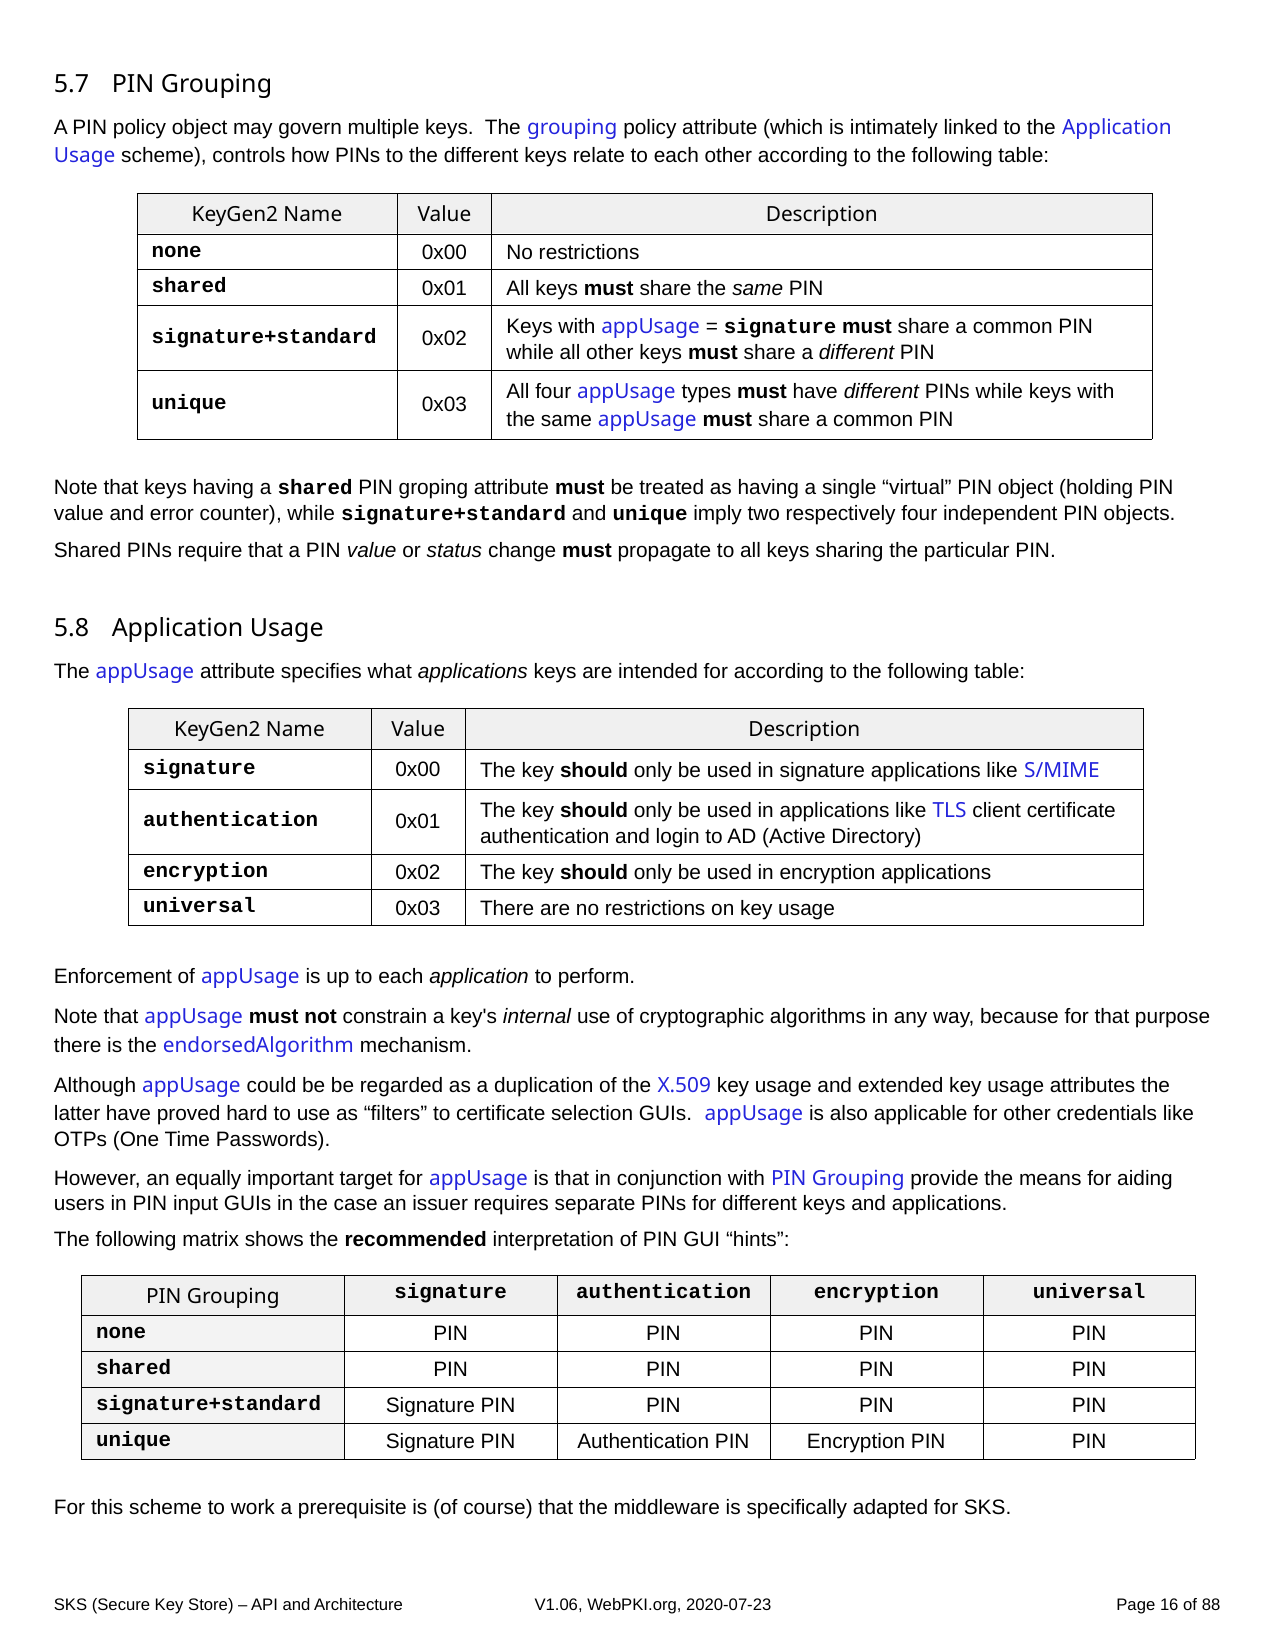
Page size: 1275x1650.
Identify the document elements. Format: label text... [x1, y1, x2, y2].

table_cell universal [129, 890, 371, 925]
table_cell 0x01 [398, 270, 491, 305]
table_cell 0x01 [372, 790, 465, 853]
table_cell There are no restrictions on key usage [466, 890, 1143, 925]
table_cell All keys must share the same PIN [492, 270, 1152, 305]
table_cell unique [82, 1424, 344, 1459]
text Note that keys having a shared PIN groping attribute must be treated as having a single “virtual” PIN object (holding PIN value and error counter), while signature+standard and unique imply two respectively four independent PIN objects. [54, 474, 1221, 526]
table_cell PIN [558, 1352, 770, 1387]
subtitle PIN Grouping [54, 66, 1221, 100]
table_cell Encryption PIN [771, 1424, 983, 1459]
table_cell Keys with appUsage = signature must share a common PIN while all other keys must share a different PIN [492, 306, 1152, 370]
table_cell signature [129, 750, 371, 789]
table_cell 0x00 [398, 235, 491, 269]
table_cell encryption [129, 855, 371, 889]
text Shared PINs require that a PIN value or status change must propagate to all keys sharing the particular PIN. [54, 538, 1221, 562]
table_cell The key should only be used in signature applications like S/MIME [466, 750, 1143, 789]
table_cell PIN [984, 1388, 1195, 1423]
text For this scheme to work a prerequisite is (of course) that the middleware is specifically adapted for SKS. [54, 1495, 1221, 1519]
text Enforcement of appUsage is up to each application to perform. [54, 961, 1221, 989]
table_cell unique [138, 371, 397, 439]
table_cell No restrictions [492, 235, 1152, 269]
table_cell 0x03 [372, 890, 465, 925]
text Although appUsage could be be regarded as a duplication of the X.509 key usage and extended key usage attributes the latter have proved hard to use as “filters” to certificate selection GUIs. appUsage is also applicable for other credentials like OTPs (One Time Passwords). [54, 1070, 1221, 1151]
text The following matrix shows the recommended interpretation of PIN GUI “hints”: [54, 1227, 1221, 1251]
table_cell 0x02 [372, 855, 465, 889]
table_cell PIN [771, 1316, 983, 1351]
table_cell The key should only be used in applications like TLS client certificate authentication and login to AD (Active Directory) [466, 790, 1143, 853]
table_cell PIN [984, 1352, 1195, 1387]
table_cell PIN [984, 1424, 1195, 1459]
table_header KeyGen2 Name [138, 194, 397, 233]
table_cell PIN [558, 1388, 770, 1423]
table_header Description [466, 709, 1143, 749]
table_cell 0x03 [398, 371, 491, 439]
table_cell none [138, 235, 397, 269]
table_header encryption [771, 1276, 983, 1315]
text Note that appUsage must not constrain a key's internal use of cryptographic algorithms in any way, because for that purpose there is the endorsedAlgorithm mechanism. [54, 1001, 1221, 1058]
table_header authentication [558, 1276, 770, 1315]
subtitle Application Usage [54, 609, 1221, 643]
table_cell PIN [558, 1316, 770, 1351]
table_cell PIN [984, 1316, 1195, 1351]
table_cell signature+standard [138, 306, 397, 370]
table_cell PIN [771, 1388, 983, 1423]
table_cell authentication [129, 790, 371, 853]
table_cell PIN [345, 1352, 557, 1387]
table_cell PIN [345, 1316, 557, 1351]
table_cell 0x02 [398, 306, 491, 370]
table_cell Authentication PIN [558, 1424, 770, 1459]
table_cell The key should only be used in encryption applications [466, 855, 1143, 889]
table_cell All four appUsage types must have different PINs while keys with the same appUsage must share a common PIN [492, 371, 1152, 439]
table_cell shared [82, 1352, 344, 1387]
table_cell PIN [771, 1352, 983, 1387]
table_cell none [82, 1316, 344, 1351]
table_cell shared [138, 270, 397, 305]
table_header signature [345, 1276, 557, 1315]
table_header Description [492, 194, 1152, 233]
table_header PIN Grouping [82, 1276, 344, 1315]
text The appUsage attribute specifies what applications keys are intended for according to the following table: [54, 656, 1221, 708]
table_cell 0x00 [372, 750, 465, 789]
table_header Value [372, 709, 465, 749]
table_cell signature+standard [82, 1388, 344, 1423]
table_header KeyGen2 Name [129, 709, 371, 749]
table_header Value [398, 194, 491, 233]
text A PIN policy object may govern multiple keys. The grouping policy attribute (which is intimately linked to the Application Usage scheme), controls how PINs to the different keys relate to each other according to the following table: [54, 112, 1221, 193]
table_header universal [984, 1276, 1195, 1315]
text However, an equally important target for appUsage is that in conjunction with PIN Grouping provide the means for aiding users in PIN input GUIs in the case an issuer requires separate PINs for different keys and applications. [54, 1163, 1221, 1215]
table_cell Signature PIN [345, 1424, 557, 1459]
table_cell Signature PIN [345, 1388, 557, 1423]
